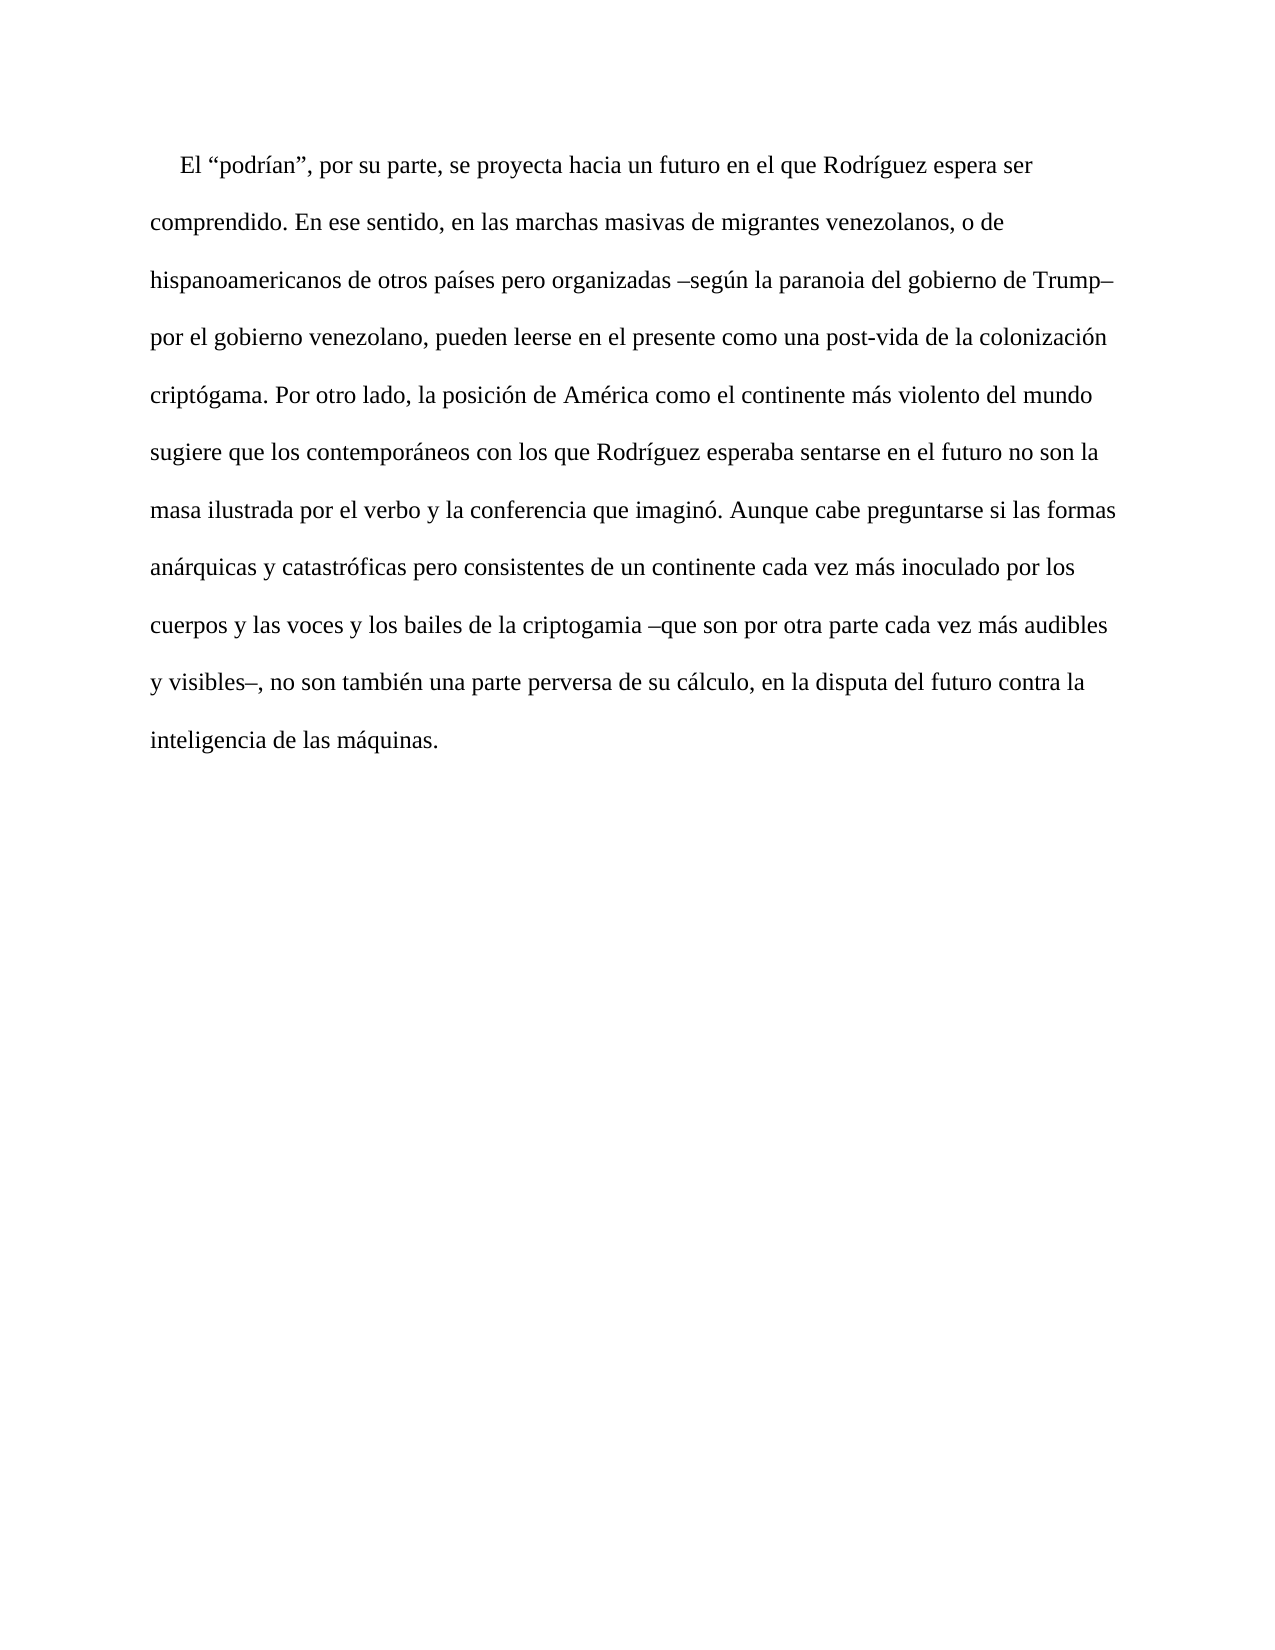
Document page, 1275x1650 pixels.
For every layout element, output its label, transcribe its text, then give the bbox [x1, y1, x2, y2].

text El “podrían”, por su parte, se proyecta hacia un futuro en el que Rodríguez espera ser comprendido. En ese sentido, en las marchas masivas de migrantes venezolanos, o de hispanoamericanos de otros países pero organizadas –según la paranoia del gobierno de Trump– por el gobierno venezolano, pueden leerse en el presente como una post-vida de la colonización criptógama. Por otro lado, la posición de América como el continente más violento del mundo sugiere que los contemporáneos con los que Rodríguez esperaba sentarse en el futuro no son la masa ilustrada por el verbo y la conferencia que imaginó. Aunque cabe preguntarse si las formas anárquicas y catastróficas pero consistentes de un continente cada vez más inoculado por los cuerpos y las voces y los bailes de la criptogamia –que son por otra parte cada vez más audibles y visibles–, no son también una parte perversa de su cálculo, en la disputa del futuro contra la inteligencia de las máquinas. [150, 150, 1125, 754]
